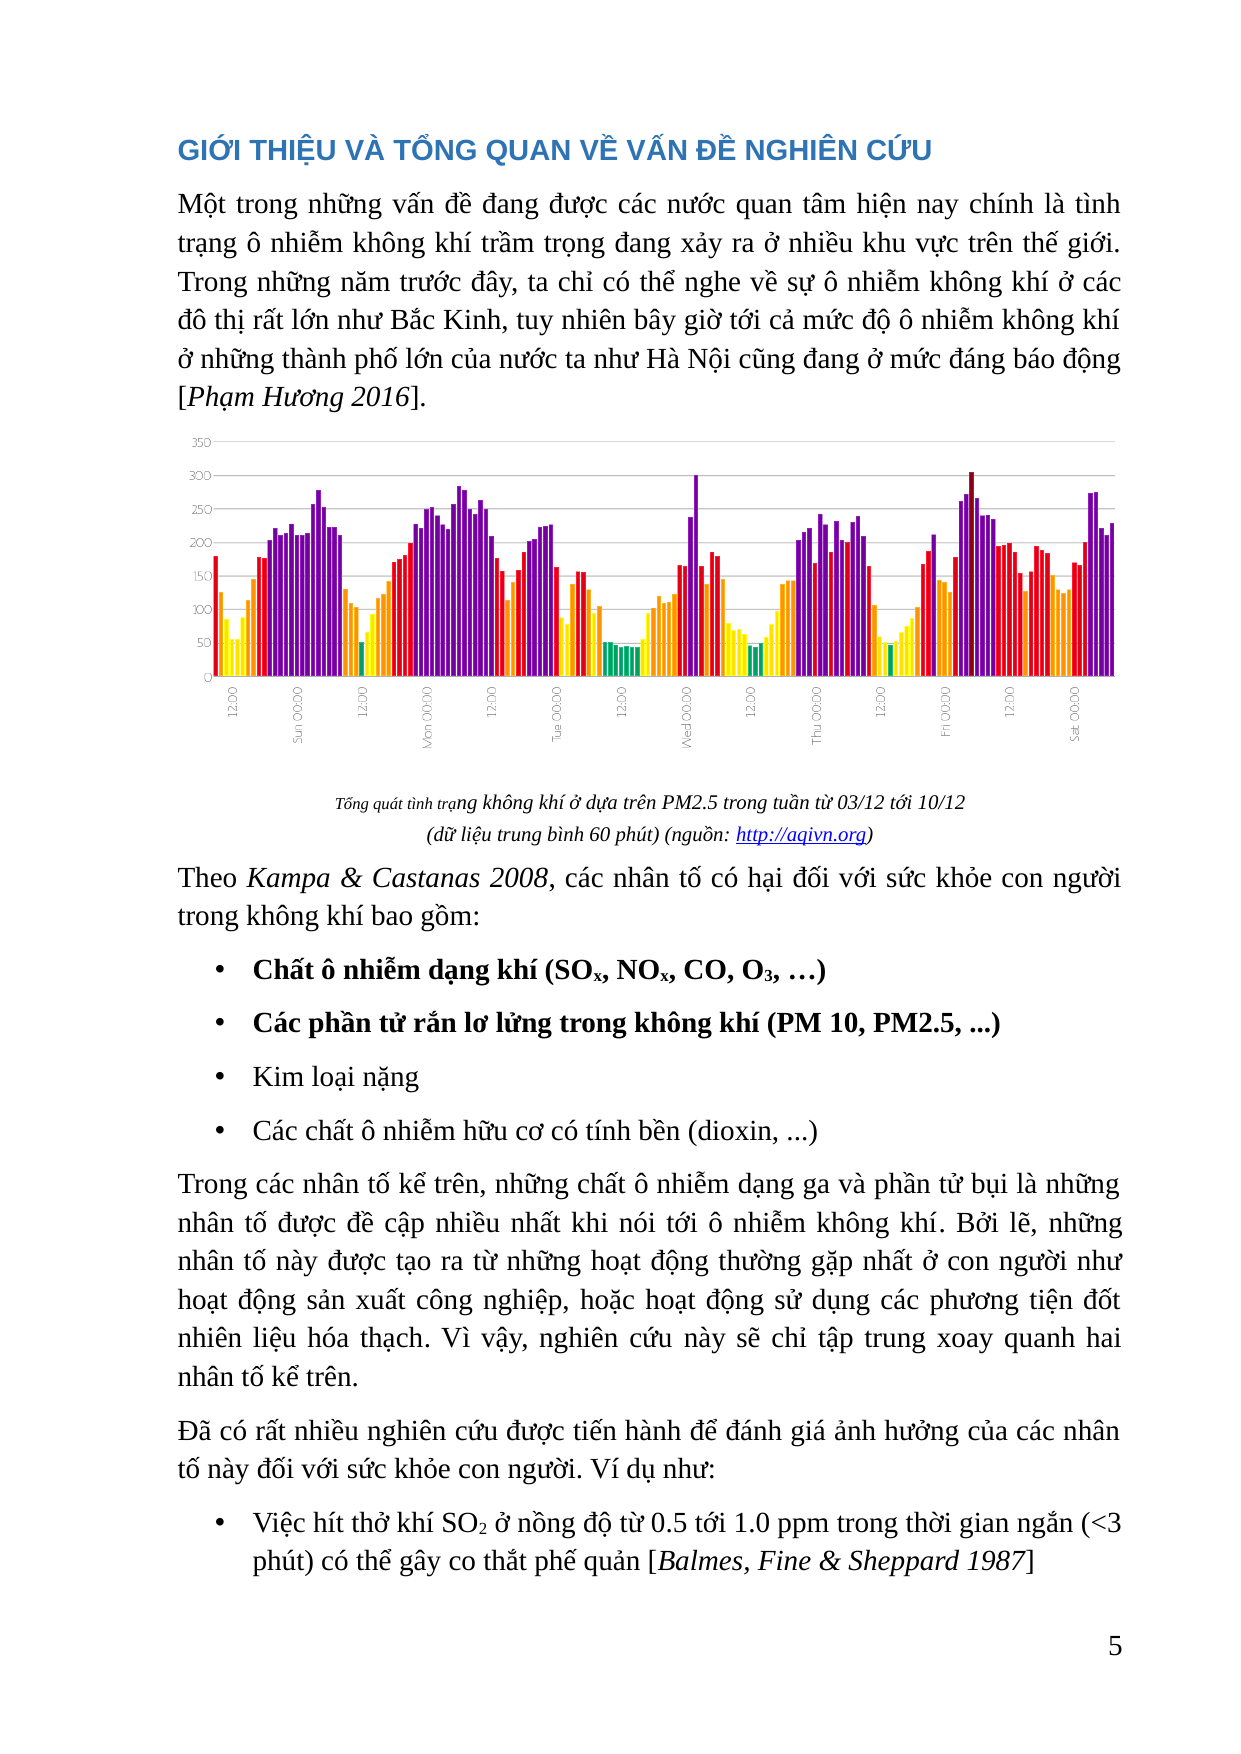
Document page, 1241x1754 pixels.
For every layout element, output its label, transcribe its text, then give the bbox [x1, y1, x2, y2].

text Tổng quát tình trạng không khí ở dựa trên PM2.5 trong tuần từ 03/12 tới 10/12 [177, 796, 1122, 813]
text Đã có rất nhiều nghiên cứu được tiến hành để đánh giá ảnh hưởng của các nhân tố này đối với sức khỏe con người. Ví dụ như: [177, 1413, 1122, 1485]
list Chất ô nhiễm dạng khí (SOx, NOx, CO, O3, …) [215, 952, 1122, 986]
text Một trong những vấn đề đang được các nước quan tâm hiện nay chính là tình trạng ô nhiễm không khí trầm trọng đang xảy ra ở nhiều khu vực trên thế giới. Trong những năm trước đây, ta chỉ có thể nghe về sự ô nhiễm không khí ở các đô thị rất lớn như Bắc Kinh, tuy nhiên bây giờ tới cả mức độ ô nhiễm không khí ở những thành phố lớn của nước ta như Hà Nội cũng đang ở mức đáng báo động [Phạm Hương 2016]. [177, 187, 1122, 413]
text Theo Kampa & Castanas 2008, các nhân tố có hại đối với sức khỏe con người trong không khí bao gồm: [177, 860, 1122, 932]
list Kim loại nặng [215, 1059, 1122, 1093]
picture [177, 432, 1123, 748]
list Các phần tử rắn lơ lửng trong không khí (PM 10, PM2.5, ...) [215, 1006, 1122, 1039]
text (dữ liệu trung bình 60 phút) (nguồn: http://aqivn.org) [177, 828, 1122, 845]
subtitle GIỚI THIỆU VÀ TỔNG QUAN VỀ VẤN ĐỀ NGHIÊN CỨU [177, 133, 1122, 167]
list Việc hít thở khí SO2 ở nồng độ từ 0.5 tới 1.0 ppm trong thời gian ngắn (<3 phút) có thể gây co thắt phế quản [Balmes, Fine & Sheppard 1987] [215, 1505, 1122, 1577]
list Các chất ô nhiễm hữu cơ có tính bền (dioxin, ...) [215, 1113, 1122, 1146]
text Trong các nhân tố kể trên, những chất ô nhiễm dạng ga và phần tử bụi là những nhân tố được đề cập nhiều nhất khi nói tới ô nhiễm không khí. Bởi lẽ, những nhân tố này được tạo ra từ những hoạt động thường gặp nhất ở con người như hoạt động sản xuất công nghiệp, hoặc hoạt động sử dụng các phương tiện đốt nhiên liệu hóa thạch. Vì vậy, nghiên cứu này sẽ chỉ tập trung xoay quanh hai nhân tố kể trên. [177, 1166, 1122, 1393]
